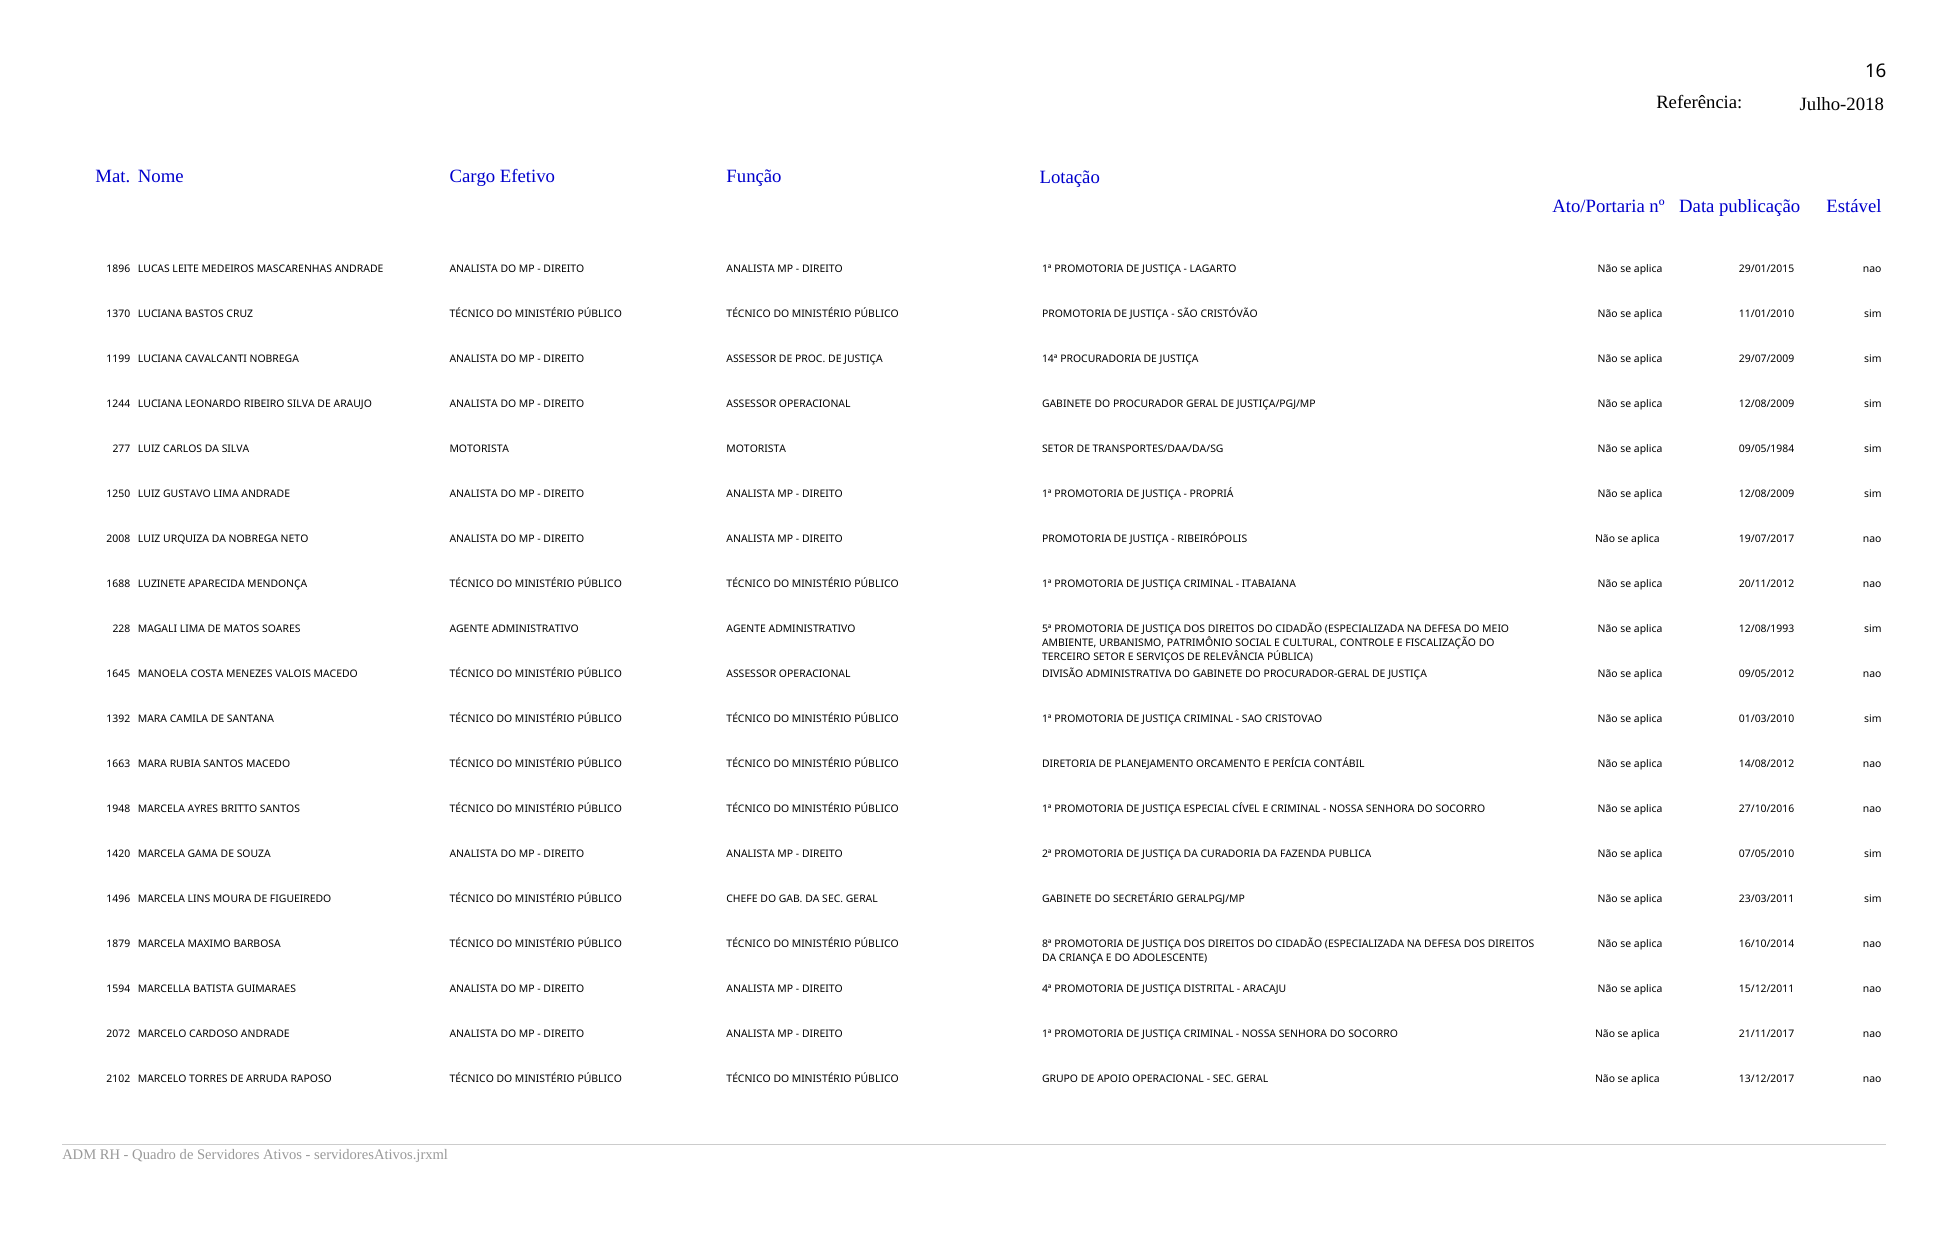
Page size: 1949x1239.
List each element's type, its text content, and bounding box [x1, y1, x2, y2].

table_cell [130, 801, 138, 846]
table_cell [443, 261, 449, 306]
table_cell 1879 [68, 936, 130, 981]
table_cell [1538, 306, 1547, 351]
table_cell sim [1803, 486, 1881, 531]
table_cell 1594 [68, 981, 130, 1026]
table_cell [130, 711, 138, 756]
table_cell [1881, 756, 1948, 801]
table_cell [1881, 441, 1948, 486]
table_cell nao [1803, 756, 1881, 801]
table_cell 1496 [68, 891, 130, 936]
table_cell PROMOTORIA DE JUSTIÇA - RIBEIRÓPOLIS [1042, 531, 1538, 576]
table_cell [1030, 801, 1042, 846]
table_cell Ato/Portaria nº [1529, 195, 1664, 225]
table_cell [1538, 351, 1547, 396]
table_cell 21/11/2017 [1662, 1026, 1794, 1071]
table_cell nao [1803, 666, 1881, 711]
table_cell MARCELA AYRES BRITTO SANTOS [138, 801, 443, 846]
table_cell 16/10/2014 [1662, 936, 1794, 981]
table_cell [1538, 846, 1547, 891]
table_header [1665, 165, 1800, 195]
table_cell [1881, 621, 1948, 666]
table_cell sim [1803, 396, 1881, 441]
table_cell 01/03/2010 [1662, 711, 1794, 756]
table_cell 14/08/2012 [1662, 756, 1794, 801]
table_cell [1538, 1026, 1547, 1071]
table_cell [1886, 1144, 1948, 1168]
table_cell [0, 1144, 62, 1168]
table_cell 5ª PROMOTORIA DE JUSTIÇA DOS DIREITOS DO CIDADÃO (ESPECIALIZADA NA DEFESA DO MEIO AMBIENTE, URBANISMO, PATRIMÔNIO SOCIAL E CULTURAL, CONTROLE E FISCALIZAÇÃO DO TERCEIRO SETOR E SERVIÇOS DE RELEVÂNCIA PÚBLICA) [1042, 621, 1538, 666]
table_cell [1881, 196, 1948, 225]
table_cell Não se aplica [1547, 846, 1662, 891]
table_cell 15/12/2011 [1662, 981, 1794, 1026]
table_cell Estável [1803, 195, 1881, 225]
table_cell 8ª PROMOTORIA DE JUSTIÇA DOS DIREITOS DO CIDADÃO (ESPECIALIZADA NA DEFESA DOS DIREITOS DA CRIANÇA E DO ADOLESCENTE) [1042, 936, 1538, 981]
table_cell nao [1803, 576, 1881, 621]
table_cell [1030, 576, 1042, 621]
table_cell [0, 981, 68, 1026]
table_cell [1030, 936, 1042, 981]
table_cell [0, 93, 1656, 121]
table_cell 20/11/2012 [1662, 576, 1794, 621]
table_cell [1030, 846, 1042, 891]
table_cell [1881, 531, 1948, 576]
table_cell [443, 1026, 449, 1071]
table_cell MARCELA LINS MOURA DE FIGUEIREDO [138, 891, 443, 936]
table_cell TÉCNICO DO MINISTÉRIO PÚBLICO [726, 1071, 1030, 1116]
table_cell ANALISTA DO MP - DIREITO [449, 846, 723, 891]
table_cell LUCIANA LEONARDO RIBEIRO SILVA DE ARAUJO [138, 396, 443, 441]
table_cell [130, 261, 138, 306]
table_cell Lotação [1039, 166, 1196, 196]
table_cell 1ª PROMOTORIA DE JUSTIÇA CRIMINAL - NOSSA SENHORA DO SOCORRO [1042, 1026, 1538, 1071]
table_cell [1538, 621, 1547, 666]
table_cell TÉCNICO DO MINISTÉRIO PÚBLICO [449, 1071, 723, 1116]
table_cell sim [1803, 306, 1881, 351]
table_cell TÉCNICO DO MINISTÉRIO PÚBLICO [449, 936, 723, 981]
table_cell sim [1803, 891, 1881, 936]
table_cell [1538, 531, 1547, 576]
table_cell [443, 936, 449, 981]
table_cell MARCELA GAMA DE SOUZA [138, 846, 443, 891]
table_cell [443, 1071, 449, 1116]
table_cell [1794, 441, 1803, 486]
table_cell Não se aplica [1547, 1026, 1662, 1071]
table_cell [1538, 891, 1547, 936]
table_cell [1881, 1071, 1948, 1116]
table_cell GABINETE DO PROCURADOR GERAL DE JUSTIÇA/PGJ/MP [1042, 396, 1538, 441]
table_cell TÉCNICO DO MINISTÉRIO PÚBLICO [726, 711, 1030, 756]
table_cell [443, 396, 449, 441]
table_cell [1881, 801, 1948, 846]
table_cell [1030, 396, 1042, 441]
table_cell [1794, 891, 1803, 936]
table_cell 1ª PROMOTORIA DE JUSTIÇA ESPECIAL CÍVEL E CRIMINAL - NOSSA SENHORA DO SOCORRO [1042, 801, 1538, 846]
table_cell [0, 891, 68, 936]
table_cell [1881, 261, 1948, 306]
table_cell nao [1803, 801, 1881, 846]
table_cell 1663 [68, 756, 130, 801]
table_cell Não se aplica [1547, 666, 1662, 711]
table_cell [1538, 441, 1547, 486]
table_cell [0, 225, 1948, 244]
table_cell [0, 621, 68, 666]
table_cell nao [1803, 936, 1881, 981]
table_cell [443, 756, 449, 801]
table_cell 1199 [68, 351, 130, 396]
table_cell MARCELO TORRES DE ARRUDA RAPOSO [138, 1071, 443, 1116]
table_cell 12/08/1993 [1662, 621, 1794, 666]
table_cell [684, 166, 726, 195]
table_cell ADM RH - Quadro de Servidores Ativos - servidoresAtivos.jrxml [62, 1145, 1886, 1168]
table_cell sim [1803, 351, 1881, 396]
table_cell sim [1803, 441, 1881, 486]
table_cell 1ª PROMOTORIA DE JUSTIÇA - LAGARTO [1042, 261, 1538, 306]
table_cell sim [1803, 846, 1881, 891]
table_cell [203, 166, 449, 195]
table_cell [1196, 196, 1529, 225]
table_cell [1538, 396, 1547, 441]
table_cell 14ª PROCURADORIA DE JUSTIÇA [1042, 351, 1538, 396]
table_cell [1538, 981, 1547, 1026]
table_cell [1538, 1071, 1547, 1116]
table_cell [0, 166, 68, 195]
table_cell [1030, 531, 1042, 576]
table_cell 27/10/2016 [1662, 801, 1794, 846]
table_cell MARCELO CARDOSO ANDRADE [138, 1026, 443, 1071]
table_cell [1030, 261, 1042, 306]
table_cell TÉCNICO DO MINISTÉRIO PÚBLICO [726, 576, 1030, 621]
table_cell [443, 486, 449, 531]
table_cell [130, 306, 138, 351]
table_cell LUCAS LEITE MEDEIROS MASCARENHAS ANDRADE [138, 261, 443, 306]
table_cell [1794, 846, 1803, 891]
table_cell [130, 351, 138, 396]
table_cell Não se aplica [1547, 306, 1662, 351]
table_cell [1794, 261, 1803, 306]
table_cell [443, 711, 449, 756]
table_cell LUIZ CARLOS DA SILVA [138, 441, 443, 486]
table_cell [1794, 1026, 1803, 1071]
table_cell [130, 981, 138, 1026]
table_cell [0, 846, 68, 891]
table_cell [0, 396, 68, 441]
table_cell [1030, 351, 1042, 396]
table_cell TÉCNICO DO MINISTÉRIO PÚBLICO [449, 891, 723, 936]
table_cell 11/01/2010 [1662, 306, 1794, 351]
table_cell GRUPO DE APOIO OPERACIONAL - SEC. GERAL [1042, 1071, 1538, 1116]
table_cell [1881, 306, 1948, 351]
table_cell [0, 306, 68, 351]
table_cell ANALISTA DO MP - DIREITO [449, 261, 723, 306]
table_cell Não se aplica [1547, 1071, 1662, 1116]
table_cell [1030, 711, 1042, 756]
table_cell MARCELLA BATISTA GUIMARAES [138, 981, 443, 1026]
table_cell 09/05/2012 [1662, 666, 1794, 711]
table_cell [1030, 486, 1042, 531]
table_cell MARA RUBIA SANTOS MACEDO [138, 756, 443, 801]
table_cell [443, 891, 449, 936]
table_cell [130, 846, 138, 891]
table_cell 1420 [68, 846, 130, 891]
table_cell ASSESSOR OPERACIONAL [726, 396, 1030, 441]
table_cell CHEFE DO GAB. DA SEC. GERAL [726, 891, 1030, 936]
table_cell [1794, 801, 1803, 846]
table_cell [443, 981, 449, 1026]
table_cell [1794, 351, 1803, 396]
table_cell [130, 936, 138, 981]
table_cell [443, 801, 449, 846]
table_cell TÉCNICO DO MINISTÉRIO PÚBLICO [726, 306, 1030, 351]
table_cell [68, 195, 130, 225]
table_cell [1794, 981, 1803, 1026]
table_cell TÉCNICO DO MINISTÉRIO PÚBLICO [449, 756, 723, 801]
table_header Nome [138, 165, 203, 195]
table_cell [130, 166, 138, 195]
table_cell [0, 441, 68, 486]
table_cell [0, 261, 68, 306]
table_cell 19/07/2017 [1662, 531, 1794, 576]
table_cell [0, 666, 68, 711]
table_cell Não se aplica [1547, 576, 1662, 621]
table_cell [1030, 306, 1042, 351]
table_cell 2ª PROMOTORIA DE JUSTIÇA DA CURADORIA DA FAZENDA PUBLICA [1042, 846, 1538, 891]
table_cell [1030, 1071, 1042, 1116]
table_cell [0, 351, 68, 396]
table_cell [130, 486, 138, 531]
table_cell [138, 195, 203, 225]
table_cell DIVISÃO ADMINISTRATIVA DO GABINETE DO PROCURADOR-GERAL DE JUSTIÇA [1042, 666, 1538, 711]
table_cell [1794, 711, 1803, 756]
table_cell [0, 244, 1948, 253]
table_cell [1794, 666, 1803, 711]
table_cell 1250 [68, 486, 130, 531]
table_cell [1030, 621, 1042, 666]
table_cell ASSESSOR DE PROC. DE JUSTIÇA [726, 351, 1030, 396]
table_cell [1881, 936, 1948, 981]
table_cell Referência: [1656, 91, 1754, 123]
table_cell Não se aplica [1547, 621, 1662, 666]
table_cell [0, 1026, 68, 1071]
table_cell [803, 166, 1039, 195]
table_cell [1030, 666, 1042, 711]
table_cell [1030, 1026, 1042, 1071]
table_cell [1886, 57, 1948, 84]
table_cell Data publicação [1665, 195, 1800, 225]
table_cell [1881, 1026, 1948, 1071]
table_cell 1688 [68, 576, 130, 621]
table_cell [1030, 981, 1042, 1026]
table_cell 1370 [68, 306, 130, 351]
table_cell 1ª PROMOTORIA DE JUSTIÇA CRIMINAL - ITABAIANA [1042, 576, 1538, 621]
table_cell sim [1803, 621, 1881, 666]
table_cell [0, 576, 68, 621]
table_header [1803, 165, 1881, 195]
table_cell [1881, 351, 1948, 396]
table_cell 1244 [68, 396, 130, 441]
table_cell 1ª PROMOTORIA DE JUSTIÇA CRIMINAL - SAO CRISTOVAO [1042, 711, 1538, 756]
table_cell Não se aplica [1547, 891, 1662, 936]
table_cell [443, 576, 449, 621]
table_cell 1645 [68, 666, 130, 711]
table_cell [1538, 666, 1547, 711]
table_cell 2102 [68, 1071, 130, 1116]
table_cell [130, 396, 138, 441]
table_cell 29/07/2009 [1662, 351, 1794, 396]
table_cell [1794, 576, 1803, 621]
table_cell Não se aplica [1547, 936, 1662, 981]
table_cell 16 [1731, 57, 1886, 84]
table_cell Não se aplica [1547, 441, 1662, 486]
table_cell PROMOTORIA DE JUSTIÇA - SÃO CRISTÓVÃO [1042, 306, 1538, 351]
table_cell ANALISTA MP - DIREITO [726, 261, 1030, 306]
table_cell [1538, 936, 1547, 981]
table_cell [1538, 711, 1547, 756]
table_cell [1794, 396, 1803, 441]
table_cell [1196, 166, 1529, 195]
table_cell [1881, 891, 1948, 936]
table_cell nao [1803, 1026, 1881, 1071]
table_cell nao [1803, 261, 1881, 306]
table_cell [1030, 756, 1042, 801]
table_cell ANALISTA DO MP - DIREITO [449, 486, 723, 531]
table_cell LUZINETE APARECIDA MENDONÇA [138, 576, 443, 621]
table_cell [726, 195, 803, 225]
table_cell [130, 1071, 138, 1116]
table_cell ANALISTA MP - DIREITO [726, 846, 1030, 891]
table_cell ASSESSOR OPERACIONAL [726, 666, 1030, 711]
table_cell nao [1803, 531, 1881, 576]
table_cell nao [1803, 981, 1881, 1026]
table_cell [1794, 1071, 1803, 1116]
table_cell 1ª PROMOTORIA DE JUSTIÇA - PROPRIÁ [1042, 486, 1538, 531]
table_cell [1881, 166, 1948, 195]
table_header [1529, 165, 1664, 195]
table_cell [1881, 846, 1948, 891]
table_cell [0, 531, 68, 576]
table_cell [1884, 93, 1948, 121]
table_cell ANALISTA MP - DIREITO [726, 486, 1030, 531]
table_cell LUCIANA BASTOS CRUZ [138, 306, 443, 351]
table_cell Não se aplica [1547, 711, 1662, 756]
table_cell DIRETORIA DE PLANEJAMENTO ORCAMENTO E PERÍCIA CONTÁBIL [1042, 756, 1538, 801]
table_cell SETOR DE TRANSPORTES/DAA/DA/SG [1042, 441, 1538, 486]
table_cell [0, 936, 68, 981]
table_cell [0, 1071, 68, 1116]
table_cell AGENTE ADMINISTRATIVO [449, 621, 723, 666]
table_cell [130, 756, 138, 801]
table_cell [130, 621, 138, 666]
table_cell ANALISTA DO MP - DIREITO [449, 981, 723, 1026]
table_cell TÉCNICO DO MINISTÉRIO PÚBLICO [726, 756, 1030, 801]
table_cell [1881, 981, 1948, 1026]
table_cell 4ª PROMOTORIA DE JUSTIÇA DISTRITAL - ARACAJU [1042, 981, 1538, 1026]
table_cell [443, 846, 449, 891]
table_cell Não se aplica [1547, 351, 1662, 396]
table_cell ANALISTA MP - DIREITO [726, 531, 1030, 576]
table_cell 1896 [68, 261, 130, 306]
table_header Cargo Efetivo [449, 165, 684, 195]
table_cell TÉCNICO DO MINISTÉRIO PÚBLICO [449, 711, 723, 756]
table_cell [443, 621, 449, 666]
table_cell [0, 801, 68, 846]
table_cell [1538, 576, 1547, 621]
table_cell MOTORISTA [449, 441, 723, 486]
table_cell 29/01/2015 [1662, 261, 1794, 306]
table_cell 23/03/2011 [1662, 891, 1794, 936]
table_cell LUIZ GUSTAVO LIMA ANDRADE [138, 486, 443, 531]
table_cell [130, 666, 138, 711]
table_cell 2008 [68, 531, 130, 576]
table_cell ANALISTA MP - DIREITO [726, 1026, 1030, 1071]
table_cell [0, 85, 1948, 91]
table_cell TÉCNICO DO MINISTÉRIO PÚBLICO [449, 306, 723, 351]
table_cell 12/08/2009 [1662, 396, 1794, 441]
table_cell [443, 306, 449, 351]
table_cell 228 [68, 621, 130, 666]
table_cell [0, 1116, 1948, 1144]
table_cell [130, 441, 138, 486]
table_cell Julho-2018 [1756, 93, 1884, 121]
table_cell [130, 576, 138, 621]
table_cell MARA CAMILA DE SANTANA [138, 711, 443, 756]
table_cell [1030, 891, 1042, 936]
table_cell [0, 196, 68, 225]
table_cell Não se aplica [1547, 531, 1662, 576]
table_cell [1538, 756, 1547, 801]
table_cell TÉCNICO DO MINISTÉRIO PÚBLICO [726, 936, 1030, 981]
table_cell [1881, 666, 1948, 711]
table_cell 1392 [68, 711, 130, 756]
table_cell [0, 711, 68, 756]
table_cell TÉCNICO DO MINISTÉRIO PÚBLICO [726, 801, 1030, 846]
table_cell [684, 196, 726, 225]
table_cell [1538, 801, 1547, 846]
table_cell [1538, 486, 1547, 531]
table_cell [1030, 441, 1042, 486]
table_cell Não se aplica [1547, 486, 1662, 531]
table_cell [0, 253, 1948, 261]
table_cell [1538, 261, 1547, 306]
table_cell ANALISTA DO MP - DIREITO [449, 531, 723, 576]
table_cell nao [1803, 1071, 1881, 1116]
table_cell Não se aplica [1547, 981, 1662, 1026]
table_cell TÉCNICO DO MINISTÉRIO PÚBLICO [449, 576, 723, 621]
table_cell 13/12/2017 [1662, 1071, 1794, 1116]
table_cell [130, 1026, 138, 1071]
table_cell ANALISTA MP - DIREITO [726, 981, 1030, 1026]
table_cell [130, 196, 138, 225]
table_cell [0, 123, 1948, 163]
table_cell Não se aplica [1547, 801, 1662, 846]
table_cell 277 [68, 441, 130, 486]
table_cell [1881, 396, 1948, 441]
table_cell [449, 195, 684, 225]
table_header [0, 0, 1948, 57]
table_cell [0, 486, 68, 531]
table_cell AGENTE ADMINISTRATIVO [726, 621, 1030, 666]
table_cell GABINETE DO SECRETÁRIO GERALPGJ/MP [1042, 891, 1538, 936]
table_cell 12/08/2009 [1662, 486, 1794, 531]
table_cell [1794, 756, 1803, 801]
table_cell TÉCNICO DO MINISTÉRIO PÚBLICO [449, 666, 723, 711]
table_cell [1881, 576, 1948, 621]
table_cell ANALISTA DO MP - DIREITO [449, 396, 723, 441]
table_cell Não se aplica [1547, 261, 1662, 306]
table_cell [443, 531, 449, 576]
table_cell 09/05/1984 [1662, 441, 1794, 486]
table_cell Não se aplica [1547, 396, 1662, 441]
table_cell [1794, 486, 1803, 531]
table_cell TÉCNICO DO MINISTÉRIO PÚBLICO [449, 801, 723, 846]
table_cell [443, 666, 449, 711]
table_cell [443, 351, 449, 396]
table_header Mat. [68, 165, 130, 195]
table_cell sim [1803, 711, 1881, 756]
table_cell [130, 891, 138, 936]
table_cell Não se aplica [1547, 756, 1662, 801]
table_header Função [726, 165, 803, 195]
table_cell [1794, 936, 1803, 981]
table_cell [1794, 621, 1803, 666]
table_cell MANOELA COSTA MENEZES VALOIS MACEDO [138, 666, 443, 711]
table_cell [0, 57, 1731, 84]
table_cell MARCELA MAXIMO BARBOSA [138, 936, 443, 981]
table_cell LUCIANA CAVALCANTI NOBREGA [138, 351, 443, 396]
table_cell 07/05/2010 [1662, 846, 1794, 891]
table_cell [1881, 711, 1948, 756]
table_cell LUIZ URQUIZA DA NOBREGA NETO [138, 531, 443, 576]
table_cell 2072 [68, 1026, 130, 1071]
table_cell [1794, 531, 1803, 576]
table_cell [1794, 306, 1803, 351]
table_cell [0, 756, 68, 801]
table_cell [1039, 196, 1196, 225]
table_cell [203, 196, 449, 225]
table_cell MOTORISTA [726, 441, 1030, 486]
table_cell [1881, 486, 1948, 531]
table_cell MAGALI LIMA DE MATOS SOARES [138, 621, 443, 666]
table_cell [443, 441, 449, 486]
table_cell [803, 196, 1039, 225]
table_cell ANALISTA DO MP - DIREITO [449, 351, 723, 396]
table_cell ANALISTA DO MP - DIREITO [449, 1026, 723, 1071]
table_cell [130, 531, 138, 576]
table_cell 1948 [68, 801, 130, 846]
